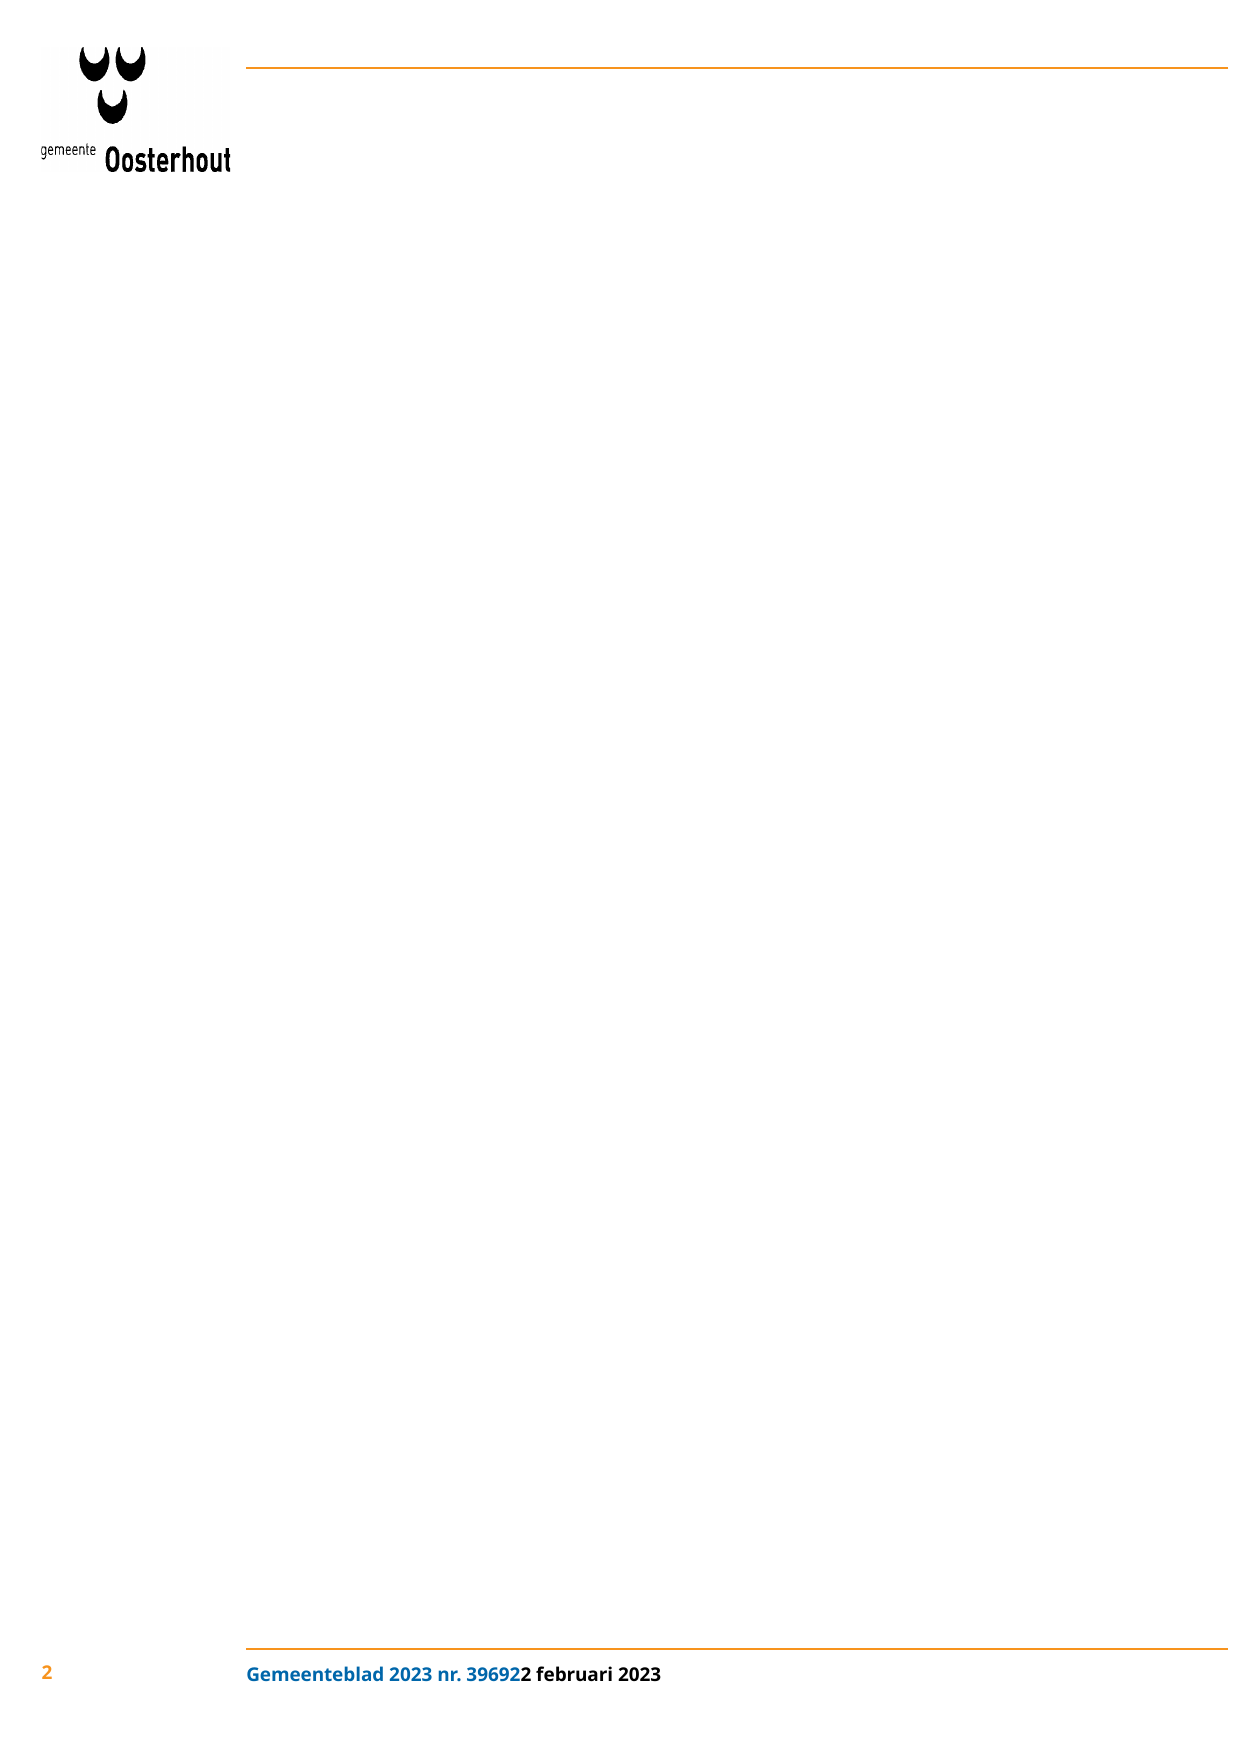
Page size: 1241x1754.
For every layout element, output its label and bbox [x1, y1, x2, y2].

picture [41, 47, 231, 172]
